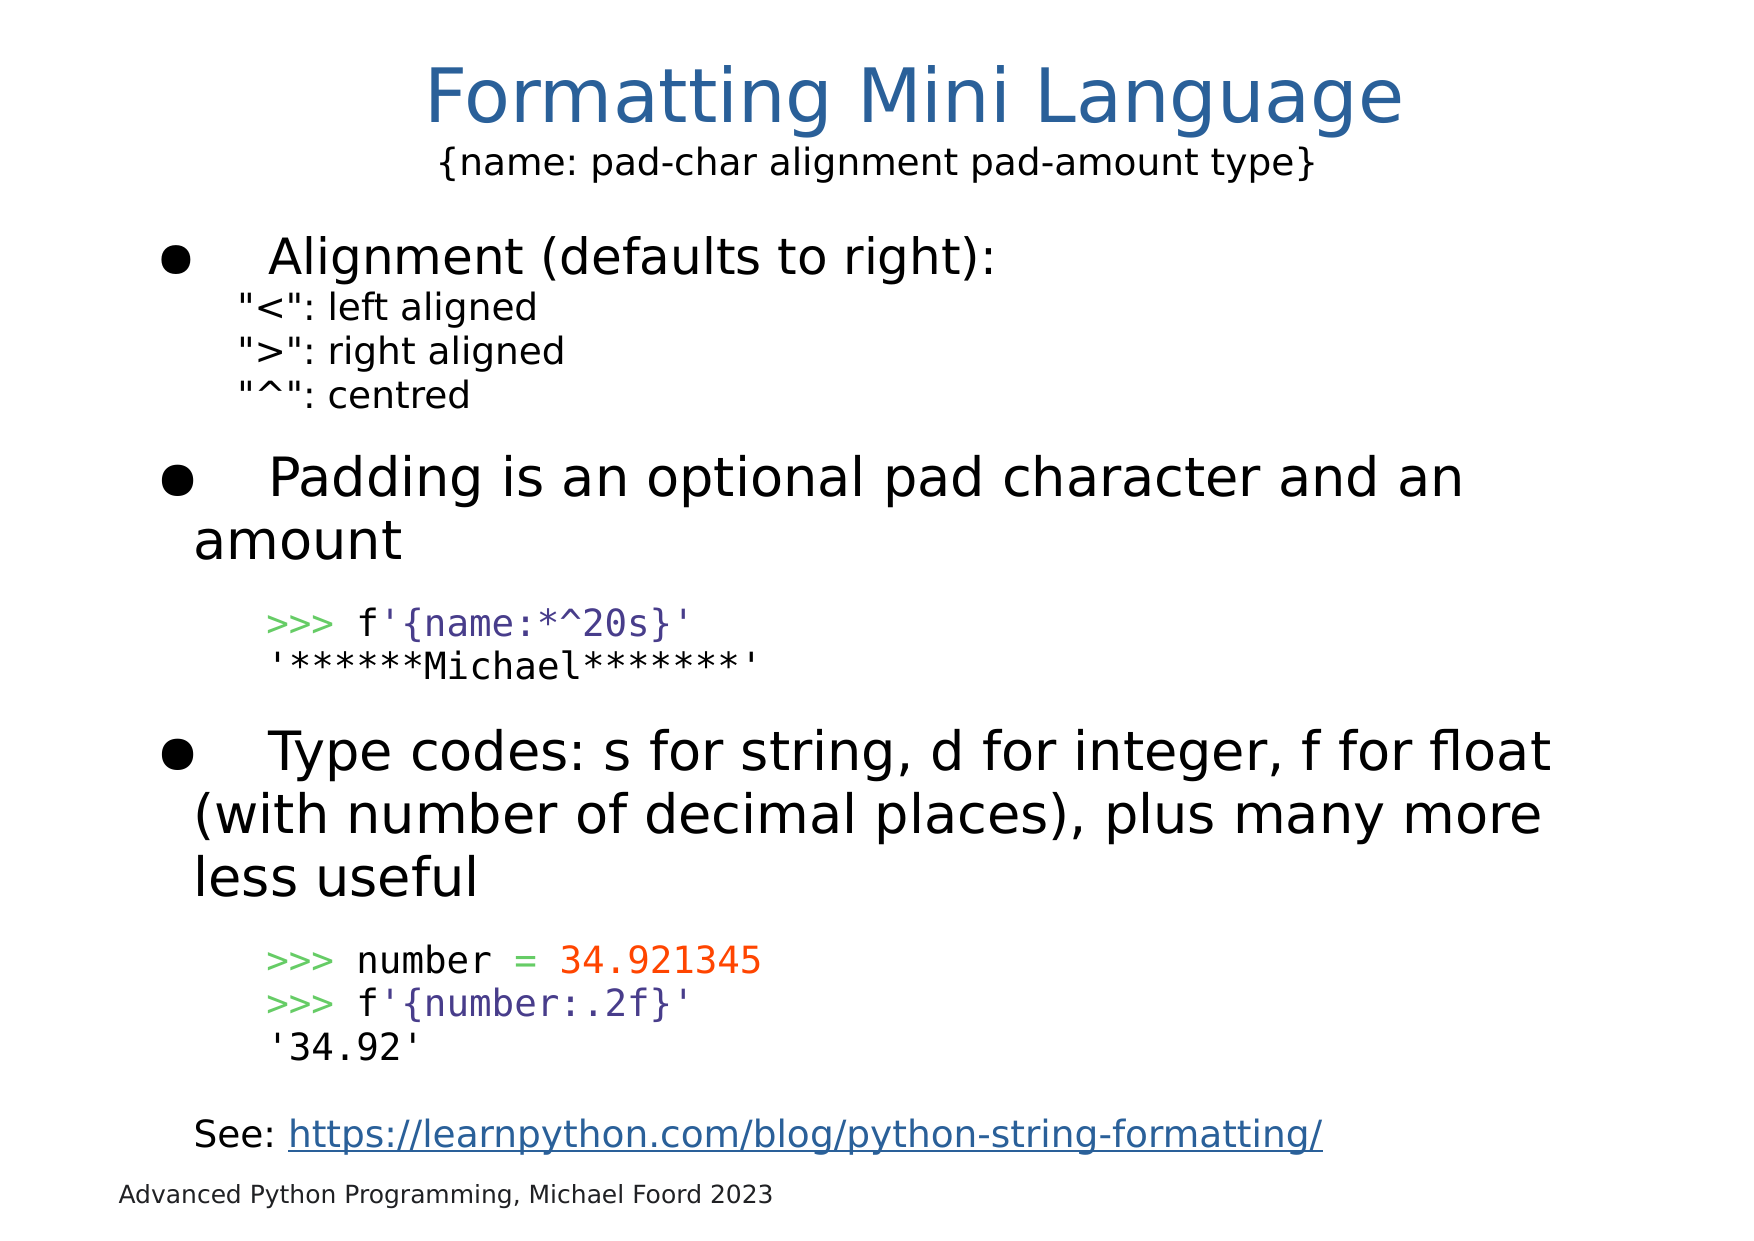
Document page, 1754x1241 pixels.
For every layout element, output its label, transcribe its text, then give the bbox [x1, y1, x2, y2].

text '34.92' [266, 1026, 1636, 1069]
list Padding is an optional pad character and an amount [156, 446, 1636, 572]
text See: https://learnpython.com/blog/python-string-formatting/ [193, 1113, 1636, 1157]
list Formatting Mini Language [156, 53, 1636, 140]
text >>> number = 34.921345 [266, 938, 1636, 982]
text '******Michael*******' [266, 645, 1636, 688]
list Alignment (defaults to right): [156, 228, 1636, 286]
text "^": centred [118, 373, 1636, 417]
text >>> f'{name:*^20s}' [266, 601, 1636, 645]
text {name: pad-char alignment pad-amount type} [118, 140, 1636, 184]
text >>> f'{number:.2f}' [266, 982, 1636, 1026]
text ">": right aligned [118, 329, 1636, 373]
text "<": left aligned [118, 286, 1636, 329]
list Type codes: s for string, d for integer, f for float (with number of decimal places), plus many more less useful [156, 720, 1636, 909]
